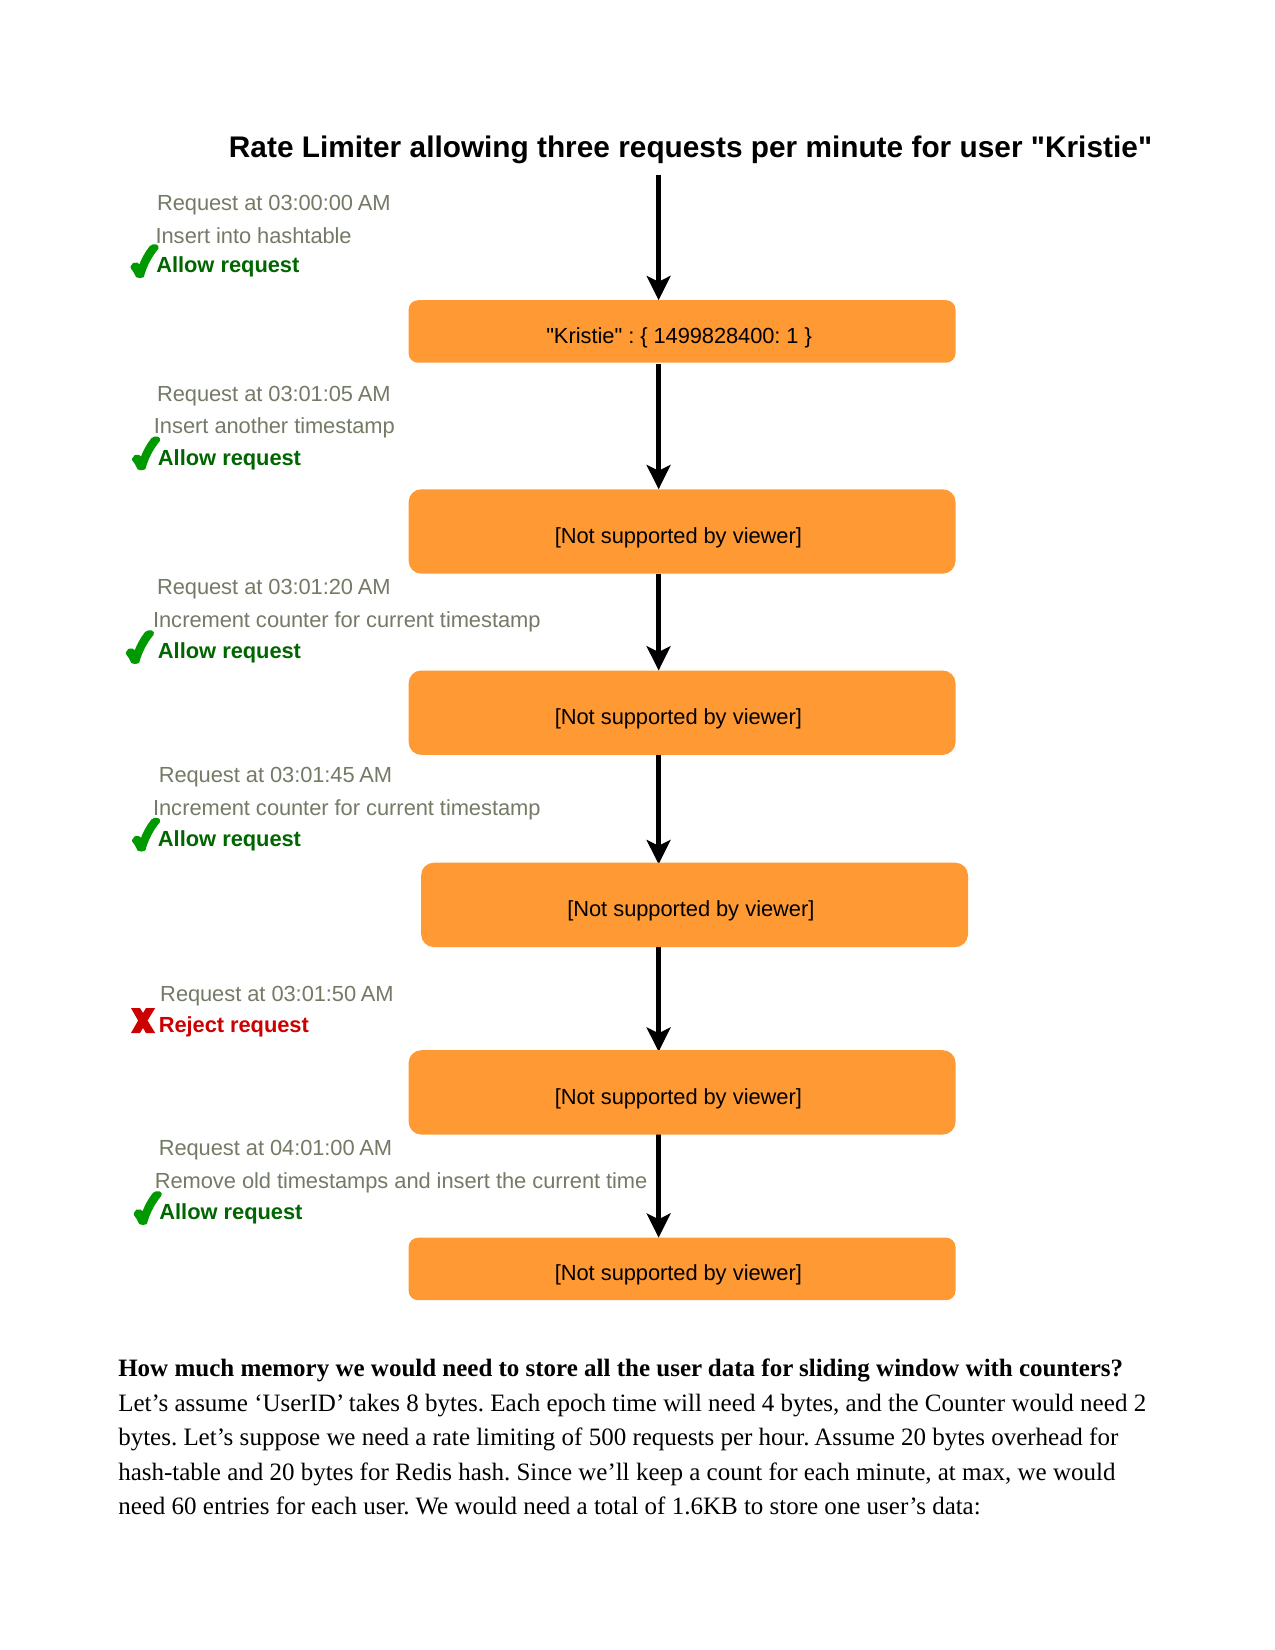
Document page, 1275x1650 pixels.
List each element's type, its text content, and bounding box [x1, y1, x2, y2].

text How much memory we would need to store all the user data for sliding window with counters? Let’s assume ‘UserID’ takes 8 bytes. Each epoch time will need 4 bytes, and the Counter would need 2 bytes. Let’s suppose we need a rate limiting of 500 requests per hour. Assume 20 bytes overhead for hash-table and 20 bytes for Redis hash. Since we’ll keep a count for each minute, at max, we would need 60 entries for each user. We would need a total of 1.6KB to store one user’s data: [118, 1353, 1157, 1520]
